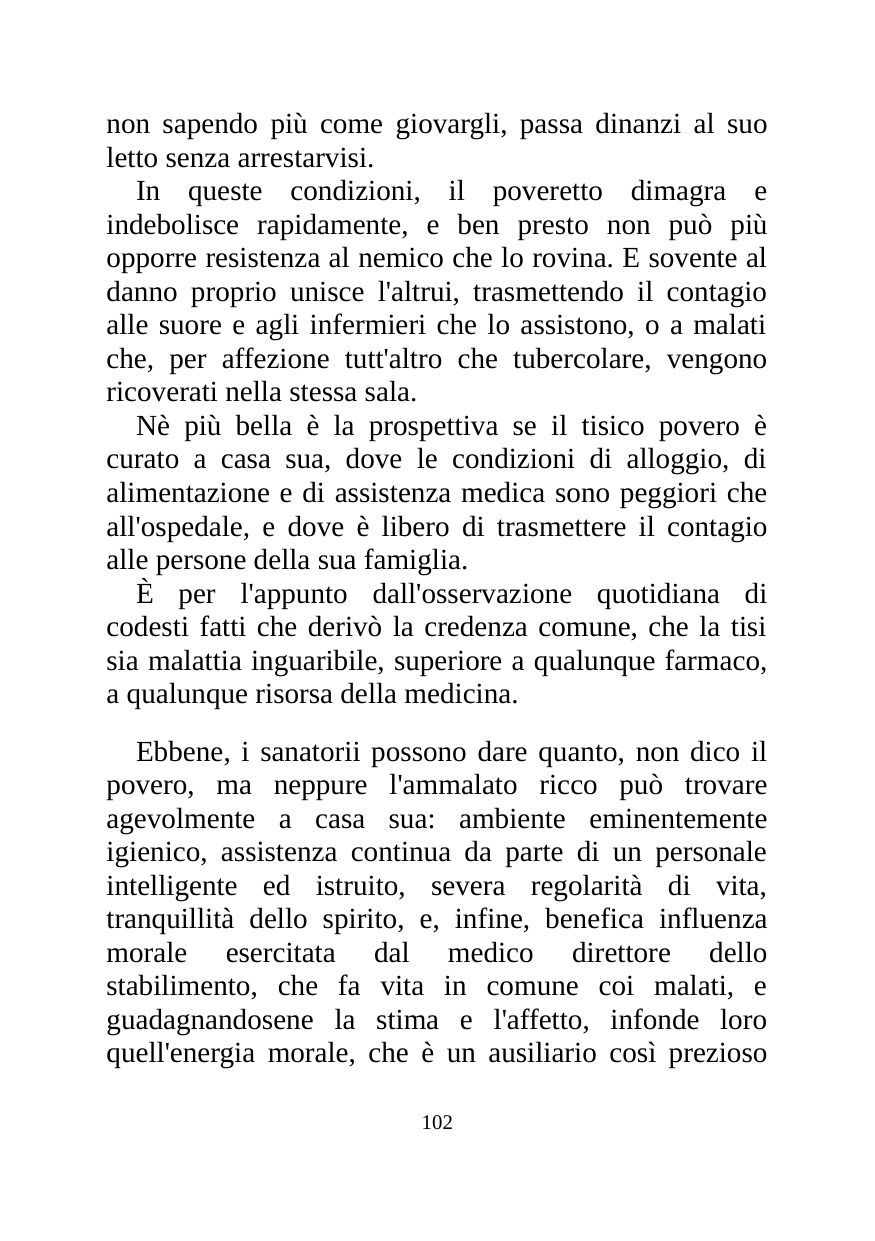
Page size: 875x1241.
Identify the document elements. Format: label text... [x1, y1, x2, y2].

text In queste condizioni, il poveretto dimagra e indebolisce rapidamente, e ben presto non può più opporre resistenza al nemico che lo rovina. E sovente al danno proprio unisce l'altrui, trasmettendo il contagio alle suore e agli infermieri che lo assistono, o a malati che, per affezione tutt'altro che tubercolare, vengono ricoverati nella stessa sala. [106, 173, 768, 408]
text Ebbene, i sanatorii possono dare quanto, non dico il povero, ma neppure l'ammalato ricco può trovare agevolmente a casa sua: ambiente eminentemente igienico, assistenza continua da parte di un personale intelligente ed istruito, severa regolarità di vita, tranquillità dello spirito, e, infine, benefica influenza morale esercitata dal medico direttore dello stabilimento, che fa vita in comune coi malati, e guadagnandosene la stima e l'affetto, infonde loro quell'energia morale, che è un ausiliario così prezioso [106, 734, 768, 1069]
text non sapendo più come giovargli, passa dinanzi al suo letto senza arrestarvisi. [106, 106, 768, 173]
text Nè più bella è la prospettiva se il tisico povero è curato a casa sua, dove le condizioni di alloggio, di alimentazione e di assistenza medica sono peggiori che all'ospedale, e dove è libero di trasmettere il contagio alle persone della sua famiglia. [106, 408, 768, 576]
text È per l'appunto dall'osservazione quotidiana di codesti fatti che derivò la credenza comune, che la tisi sia malattia inguaribile, superiore a qualunque farmaco, a qualunque risorsa della medicina. [106, 576, 768, 710]
